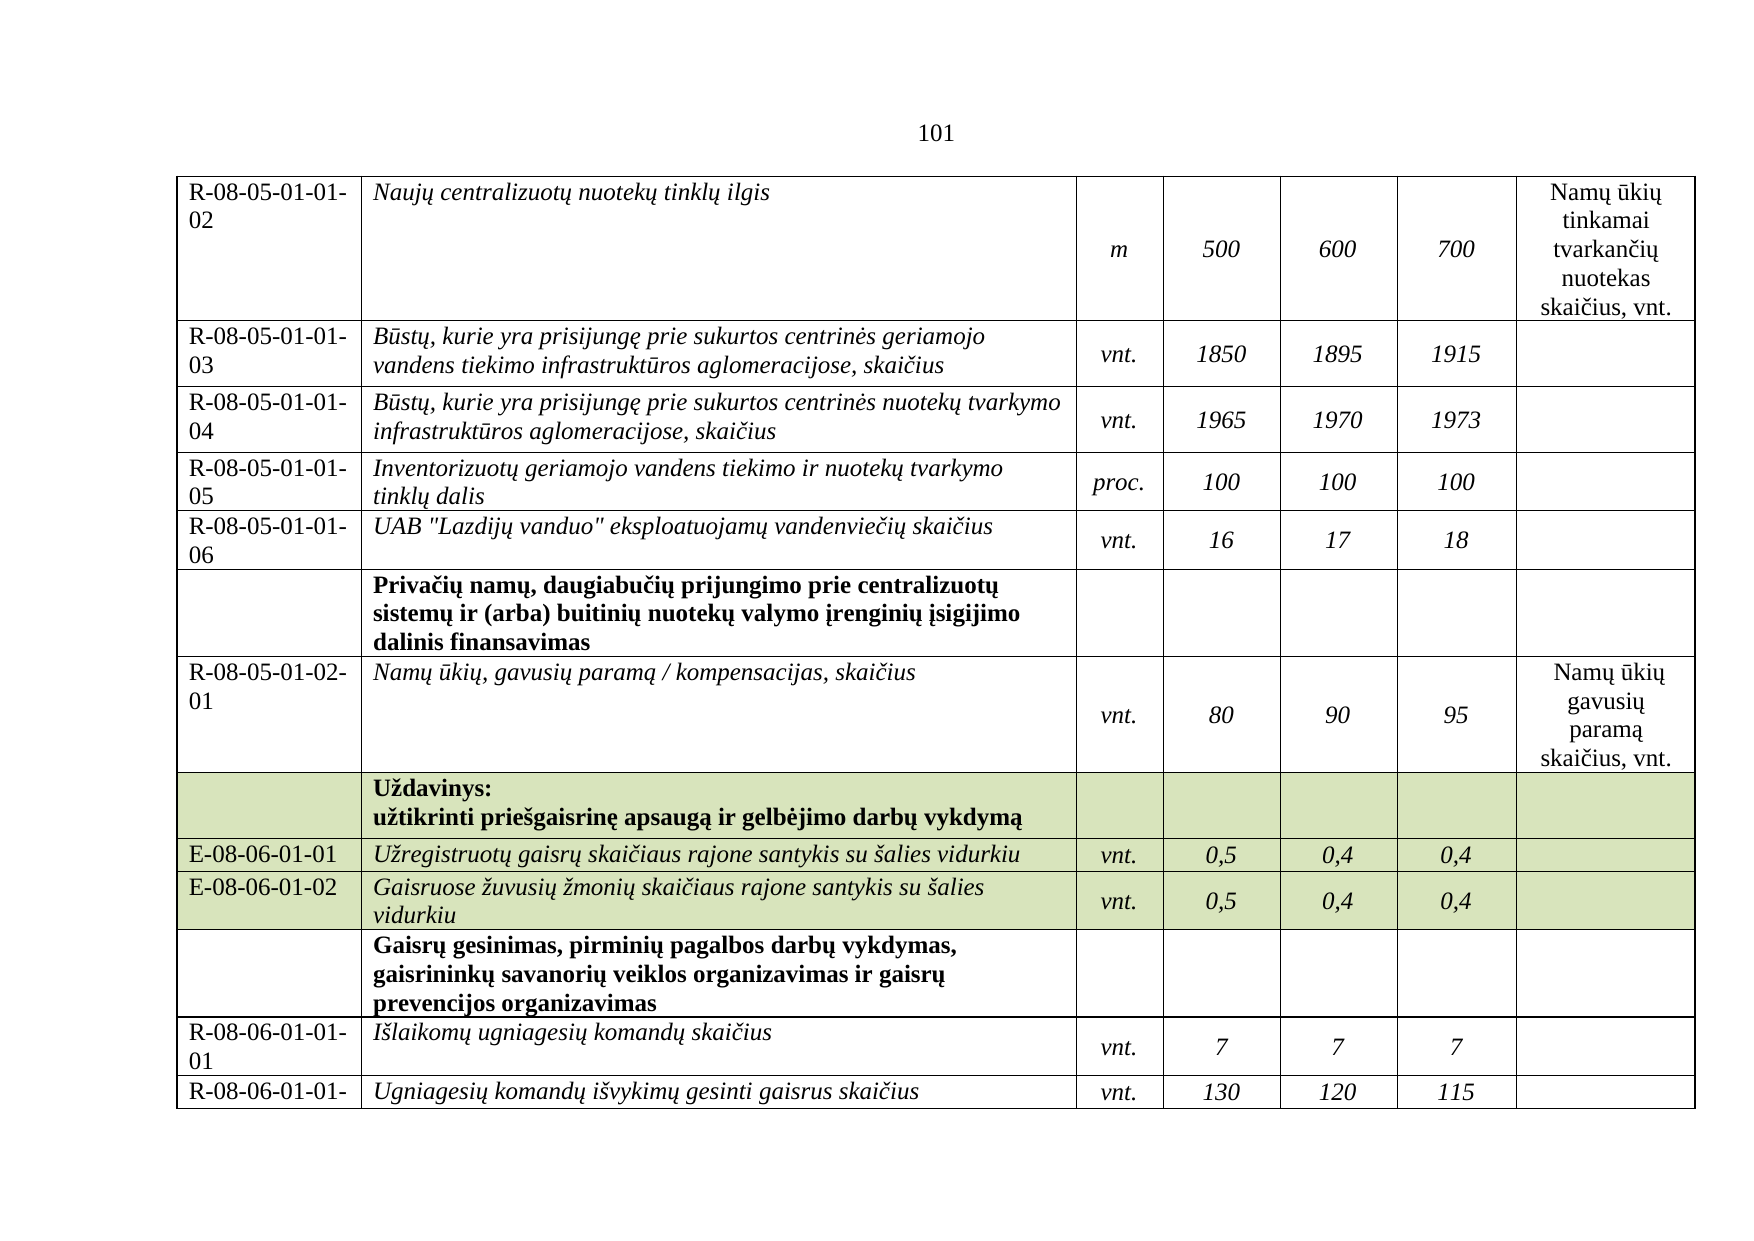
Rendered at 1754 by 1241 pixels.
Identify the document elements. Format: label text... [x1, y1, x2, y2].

table_cell 100 [1398, 453, 1516, 510]
table_cell [1517, 839, 1694, 871]
table_cell 0,5 [1164, 872, 1280, 929]
table_cell 95 [1398, 657, 1516, 772]
table_cell [1517, 453, 1694, 510]
table_cell 700 [1398, 177, 1516, 320]
table_cell 100 [1164, 453, 1280, 510]
table_cell R-08-06-01-01-01 [178, 1018, 361, 1075]
table_cell [1517, 773, 1694, 838]
table_cell Užregistruotų gaisrų skaičiaus rajone santykis su šalies vidurkiu [362, 839, 1076, 871]
table_cell [1398, 773, 1516, 838]
table_cell 16 [1164, 511, 1280, 569]
table_cell R-08-05-01-01-05 [178, 453, 361, 510]
table_cell 18 [1398, 511, 1516, 569]
table_cell 90 [1281, 657, 1397, 772]
table_cell 500 [1164, 177, 1280, 320]
table_cell [1077, 570, 1163, 656]
table_cell 17 [1281, 511, 1397, 569]
table_cell R-08-05-01-01-02 [178, 177, 361, 320]
table_cell [1398, 570, 1516, 656]
table_cell 0,4 [1281, 872, 1397, 929]
table_cell vnt. [1077, 511, 1163, 569]
table_cell 1965 [1164, 387, 1280, 452]
table_cell [178, 773, 361, 838]
table_cell 1970 [1281, 387, 1397, 452]
table_cell 0,4 [1398, 872, 1516, 929]
table_cell R-08-05-01-01-06 [178, 511, 361, 569]
table_cell [1077, 773, 1163, 838]
table_cell 0,4 [1398, 839, 1516, 871]
table_cell [1281, 773, 1397, 838]
table_cell [1517, 387, 1694, 452]
table_cell 80 [1164, 657, 1280, 772]
table_cell Namų ūkių, gavusių paramą / kompensacijas, skaičius [362, 657, 1076, 772]
table_cell [178, 570, 361, 656]
table_cell 1973 [1398, 387, 1516, 452]
table_cell vnt. [1077, 387, 1163, 452]
table_cell Privačių namų, daugiabučių prijungimo prie centralizuotų sistemų ir (arba) buitinių nuotekų valymo įrenginių įsigijimo dalinis finansavimas [362, 570, 1076, 656]
table_cell [1077, 930, 1163, 1016]
table_cell [1517, 1018, 1694, 1075]
table_cell Būstų, kurie yra prisijungę prie sukurtos centrinės nuotekų tvarkymo infrastruktūros aglomeracijose, skaičius [362, 387, 1076, 452]
table_cell 7 [1398, 1018, 1516, 1075]
table_cell vnt. [1077, 321, 1163, 386]
table_cell [1517, 570, 1694, 656]
table_cell vnt. [1077, 657, 1163, 772]
table_cell R-08-06-01-01- [178, 1076, 361, 1108]
table_cell [1517, 511, 1694, 569]
table_cell 1895 [1281, 321, 1397, 386]
table_cell 115 [1398, 1076, 1516, 1108]
table_cell 600 [1281, 177, 1397, 320]
table_cell R-08-05-01-02-01 [178, 657, 361, 772]
table_cell 130 [1164, 1076, 1280, 1108]
table_cell [1517, 930, 1694, 1016]
table_cell vnt. [1077, 872, 1163, 929]
table_cell Uždavinys: užtikrinti priešgaisrinę apsaugą ir gelbėjimo darbų vykdymą [362, 773, 1076, 838]
table_cell vnt. [1077, 1076, 1163, 1108]
table_cell [1164, 773, 1280, 838]
table_cell 0,4 [1281, 839, 1397, 871]
table_cell 120 [1281, 1076, 1397, 1108]
table_cell [1164, 570, 1280, 656]
table_cell [1517, 872, 1694, 929]
table_cell [1517, 321, 1694, 386]
table_cell [1164, 930, 1280, 1016]
table_cell m [1077, 177, 1163, 320]
table_cell Inventorizuotų geriamojo vandens tiekimo ir nuotekų tvarkymo tinklų dalis [362, 453, 1076, 510]
table_cell [178, 930, 361, 1016]
table_cell R-08-05-01-01-03 [178, 321, 361, 386]
table_cell proc. [1077, 453, 1163, 510]
table_cell Gaisrų gesinimas, pirminių pagalbos darbų vykdymas, gaisrininkų savanorių veiklos organizavimas ir gaisrų prevencijos organizavimas [362, 930, 1076, 1016]
table_cell Namų ūkių tinkamai tvarkančių nuotekas skaičius, vnt. [1517, 177, 1694, 320]
table_cell 1915 [1398, 321, 1516, 386]
table_cell [1517, 1076, 1694, 1108]
table_cell R-08-05-01-01-04 [178, 387, 361, 452]
table_cell Gaisruose žuvusių žmonių skaičiaus rajone santykis su šalies vidurkiu [362, 872, 1076, 929]
table_cell vnt. [1077, 839, 1163, 871]
table_cell [1281, 570, 1397, 656]
table_cell Namų ūkių gavusių paramą skaičius, vnt. [1517, 657, 1694, 772]
table_cell Naujų centralizuotų nuotekų tinklų ilgis [362, 177, 1076, 320]
table_cell 0,5 [1164, 839, 1280, 871]
table_cell 1850 [1164, 321, 1280, 386]
table_cell E-08-06-01-02 [178, 872, 361, 929]
table_cell 7 [1281, 1018, 1397, 1075]
table_cell Būstų, kurie yra prisijungę prie sukurtos centrinės geriamojo vandens tiekimo infrastruktūros aglomeracijose, skaičius [362, 321, 1076, 386]
table_cell vnt. [1077, 1018, 1163, 1075]
table_cell E-08-06-01-01 [178, 839, 361, 871]
table_cell [1281, 930, 1397, 1016]
table_cell UAB "Lazdijų vanduo" eksploatuojamų vandenviečių skaičius [362, 511, 1076, 569]
table_cell Išlaikomų ugniagesių komandų skaičius [362, 1018, 1076, 1075]
table_cell 100 [1281, 453, 1397, 510]
table_cell 7 [1164, 1018, 1280, 1075]
table_cell [1398, 930, 1516, 1016]
table_cell Ugniagesių komandų išvykimų gesinti gaisrus skaičius [362, 1076, 1076, 1108]
